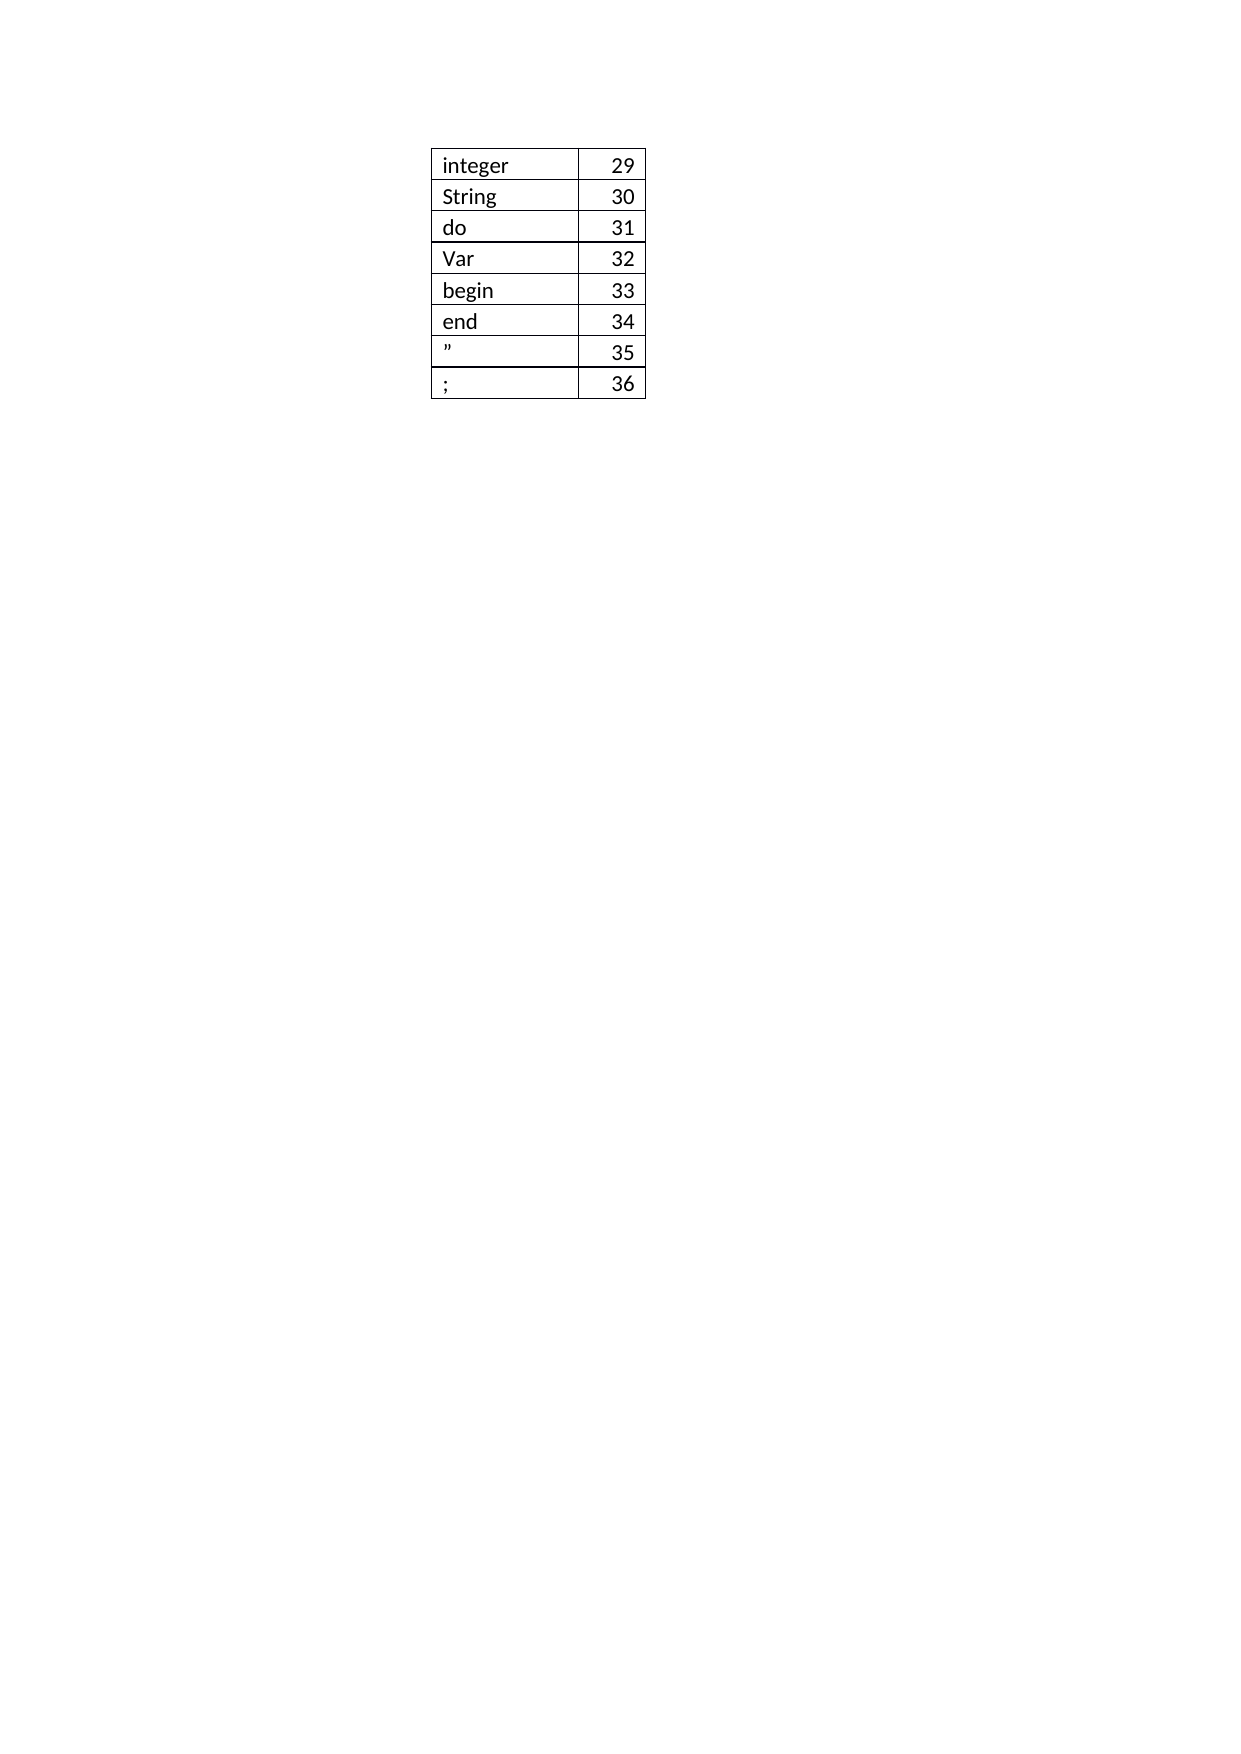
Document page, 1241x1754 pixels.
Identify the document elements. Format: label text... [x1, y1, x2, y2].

table_cell 34 [579, 305, 645, 335]
table_cell 30 [579, 180, 645, 210]
table_cell ” [432, 336, 578, 366]
table_cell do [432, 211, 578, 241]
table_cell begin [432, 274, 578, 304]
table_cell 32 [579, 243, 645, 273]
table_cell 29 [579, 149, 645, 179]
table_cell ; [432, 368, 578, 398]
table_cell 33 [579, 274, 645, 304]
table_cell integer [432, 149, 578, 179]
table_cell end [432, 305, 578, 335]
table_cell 31 [579, 211, 645, 241]
table_cell 36 [579, 368, 645, 398]
table_cell String [432, 180, 578, 210]
table_cell 35 [579, 336, 645, 366]
table_cell Var [432, 243, 578, 273]
